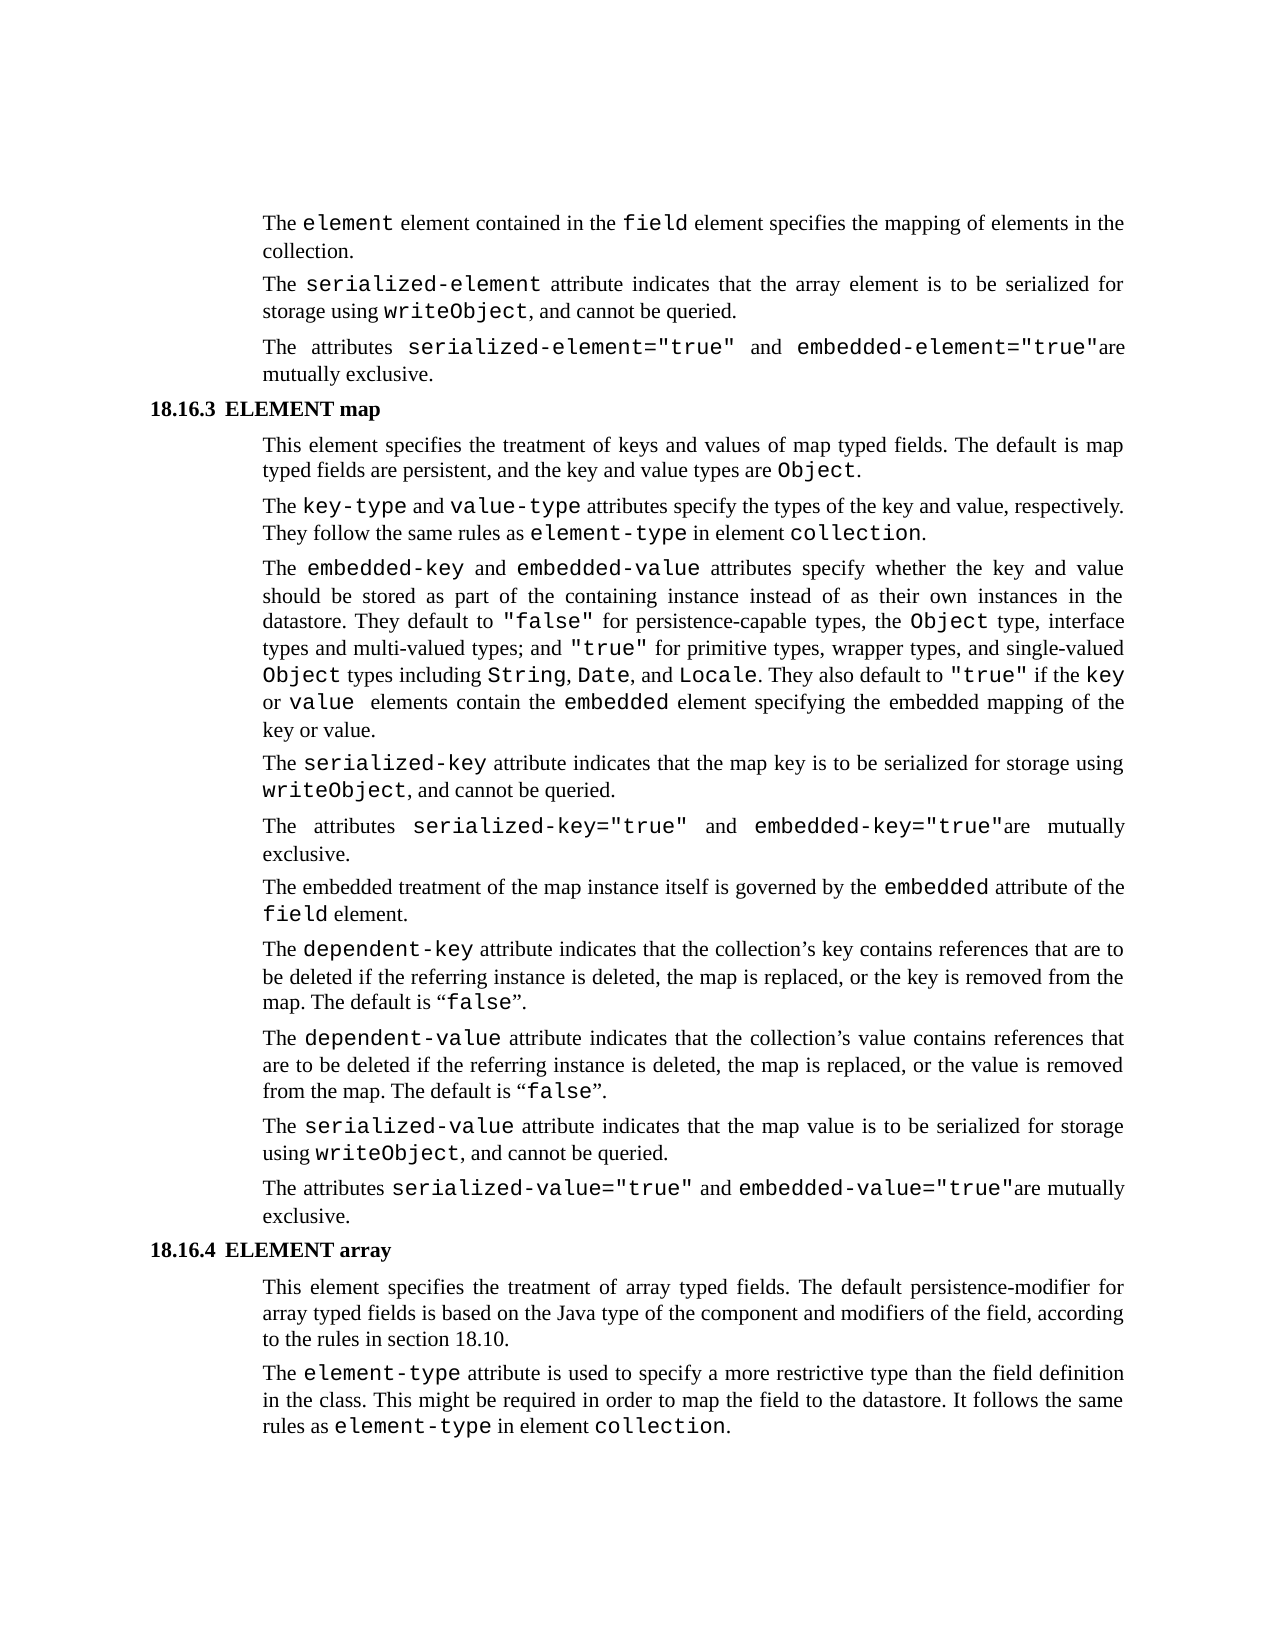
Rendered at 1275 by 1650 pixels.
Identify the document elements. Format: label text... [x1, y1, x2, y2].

text The serialized-key attribute indicates that the map key is to be serialized for storage using writeObject, and cannot be queried. [262, 750, 1125, 804]
text The attributes serialized-key="true" and embedded-key="true"are mutually exclusive. [262, 813, 1125, 866]
text The element element contained in the field element specifies the mapping of elements in the collection. [262, 210, 1125, 263]
text The key-type and value-type attributes specify the types of the key and value, respectively. They follow the same rules as element-type in element collection. [262, 493, 1125, 547]
subtitle ELEMENT map [150, 395, 1125, 421]
text This element specifies the treatment of array typed fields. The default persistence-modifier for array typed fields is based on the Java type of the component and modifiers of the field, according to the rules in section 18.10. [262, 1273, 1125, 1351]
text This element specifies the treatment of keys and values of map typed fields. The default is map typed fields are persistent, and the key and value types are Object. [262, 431, 1125, 484]
text The element-type attribute is used to specify a more restrictive type than the field definition in the class. This might be required in order to map the field to the datastore. It follows the same rules as element-type in element collection. [262, 1359, 1125, 1439]
text The dependent-key attribute indicates that the collection’s key contains references that are to be deleted if the referring instance is deleted, the map is replaced, or the key is removed from the map. The default is “false”. [262, 936, 1125, 1016]
text The attributes serialized-element="true" and embedded-element="true"are mutually exclusive. [262, 334, 1125, 387]
text The attributes serialized-value="true" and embedded-value="true"are mutually exclusive. [262, 1175, 1125, 1228]
text The serialized-element attribute indicates that the array element is to be serialized for storage using writeObject, and cannot be queried. [262, 271, 1125, 325]
subtitle ELEMENT array [150, 1237, 1125, 1263]
text The dependent-value attribute indicates that the collection’s value contains references that are to be deleted if the referring instance is deleted, the map is replaced, or the value is removed from the map. The default is “false”. [262, 1025, 1125, 1105]
text The embedded treatment of the map instance itself is governed by the embedded attribute of the field element. [262, 874, 1125, 928]
text The embedded-key and embedded-value attributes specify whether the key and value should be stored as part of the containing instance instead of as their own instances in the datastore. They default to "false" for persistence-capable types, the Object type, interface types and multi-valued types; and "true" for primitive types, wrapper types, and single-valued Object types including String, Date, and Locale. They also default to "true" if the key or value elements contain the embedded element specifying the embedded mapping of the key or value. [262, 555, 1125, 742]
text The serialized-value attribute indicates that the map value is to be serialized for storage using writeObject, and cannot be queried. [262, 1113, 1125, 1167]
